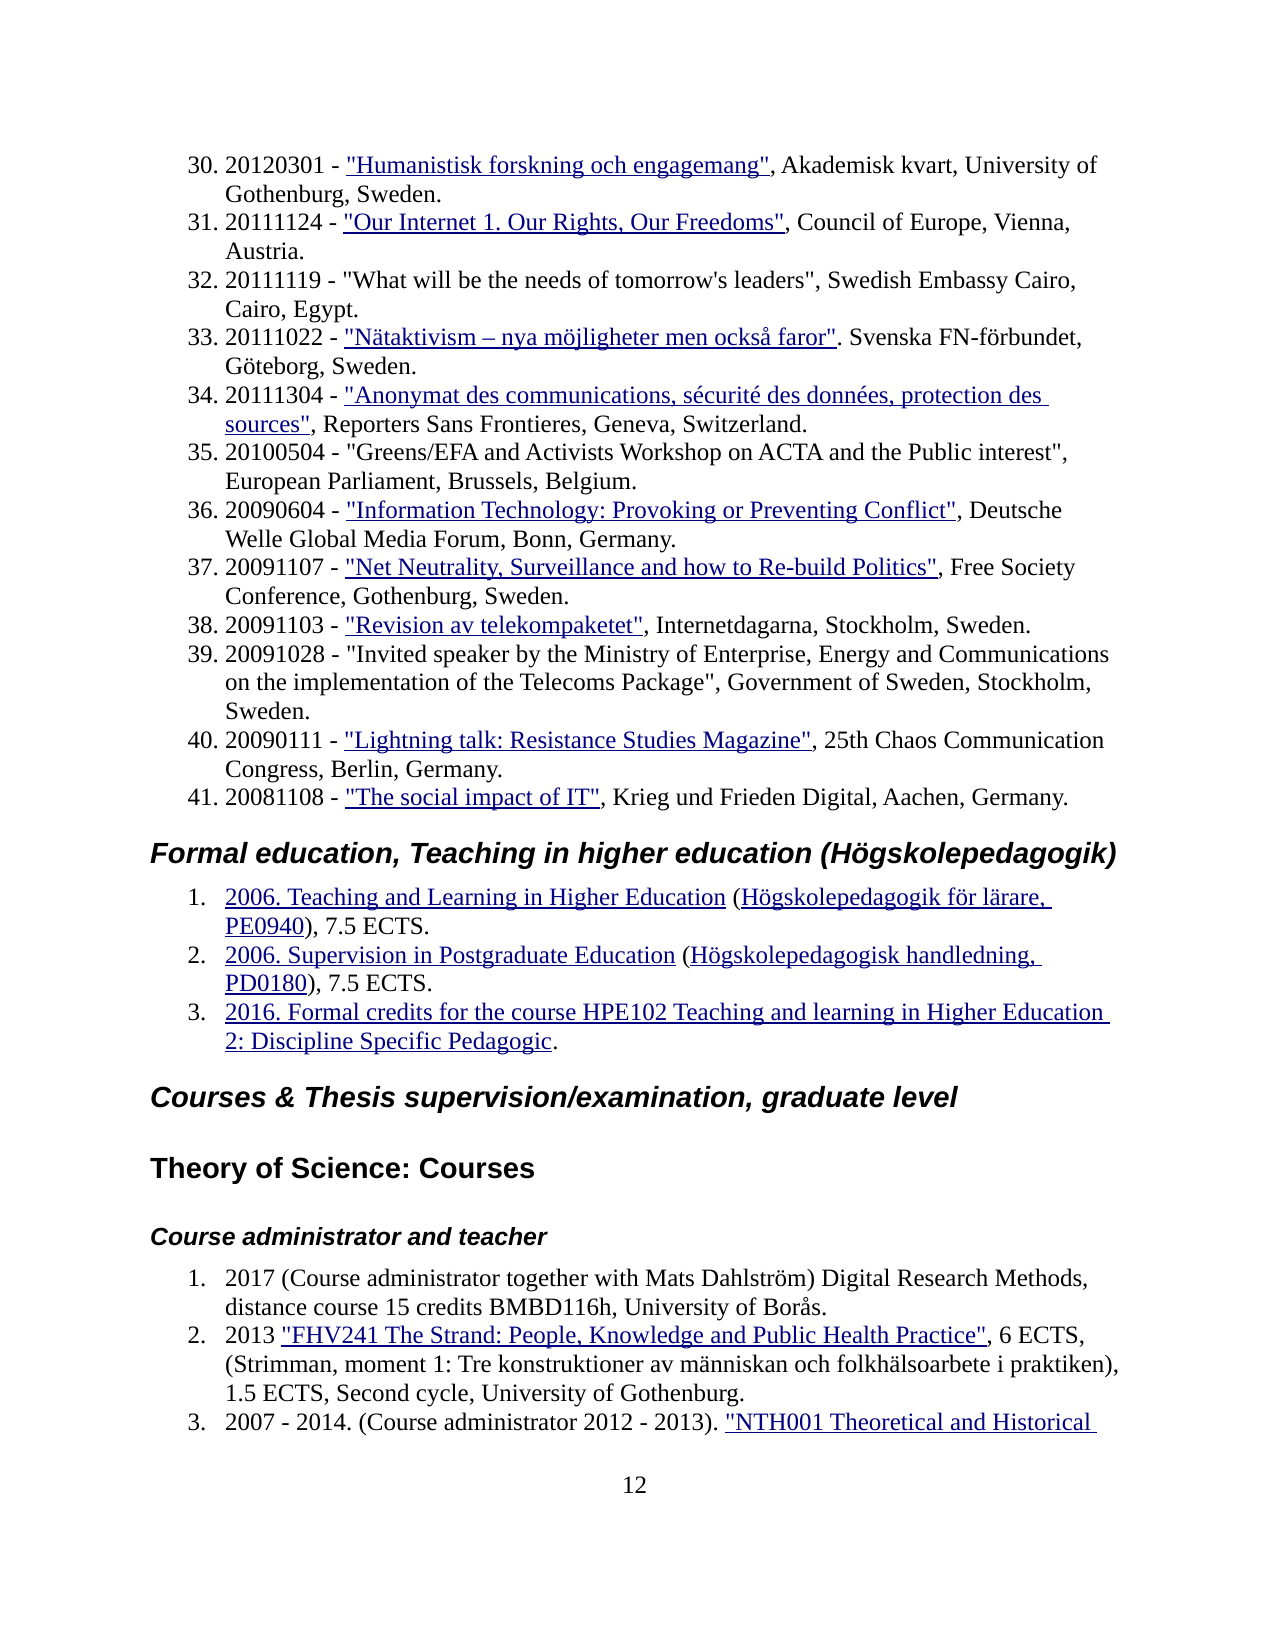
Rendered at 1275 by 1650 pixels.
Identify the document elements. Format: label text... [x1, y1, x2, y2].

subtitle Course administrator and teacher [150, 1222, 1125, 1250]
list 20111022 - "Nätaktivism – nya möjligheter men också faror". Svenska FN-förbundet, Göteborg, Sweden. [187, 322, 1125, 380]
list 20090111 - "Lightning talk: Resistance Studies Magazine", 25th Chaos Communication Congress, Berlin, Germany. [187, 725, 1125, 782]
list 2017 (Course administrator together with Mats Dahlström) Digital Research Methods, distance course 15 credits BMBD116h, University of Borås. [187, 1263, 1125, 1320]
list 20111119 - "What will be the needs of tomorrow's leaders", Swedish Embassy Cairo, Cairo, Egypt. [187, 265, 1125, 322]
list 20090604 - "Information Technology: Provoking or Preventing Conflict", Deutsche Welle Global Media Forum, Bonn, Germany. [187, 495, 1125, 552]
list 2006. Teaching and Learning in Higher Education (Högskolepedagogik för lärare, PE0940), 7.5 ECTS. [187, 882, 1125, 940]
subtitle Theory of Science: Courses [150, 1151, 1125, 1184]
list 20111304 - "Anonymat des communications, sécurité des données, protection des sources", Reporters Sans Frontieres, Geneva, Switzerland. [187, 380, 1125, 437]
list 20100504 - "Greens/EFA and Activists Workshop on ACTA and the Public interest", European Parliament, Brussels, Belgium. [187, 437, 1125, 495]
list 20091028 - "Invited speaker by the Ministry of Enterprise, Energy and Communications on the implementation of the Telecoms Package", Government of Sweden, Stockholm, Sweden. [187, 639, 1125, 725]
list 20120301 - "Humanistisk forskning och engagemang", Akademisk kvart, University of Gothenburg, Sweden. [187, 150, 1125, 207]
list 2007 - 2014. (Course administrator 2012 - 2013). "NTH001 Theoretical and Historical [187, 1407, 1125, 1435]
list 2006. Supervision in Postgraduate Education (Högskolepedagogisk handledning, PD0180), 7.5 ECTS. [187, 940, 1125, 997]
subtitle Formal education, Teaching in higher education (Högskolepedagogik) [150, 836, 1125, 870]
list 2016. Formal credits for the course HPE102 Teaching and learning in Higher Education 2: Discipline Specific Pedagogic. [187, 997, 1125, 1055]
subtitle Courses & Thesis supervision/examination, graduate level [150, 1080, 1125, 1113]
list 20081108 - "The social impact of IT", Krieg und Frieden Digital, Aachen, Germany. [187, 782, 1125, 811]
list 20091107 - "Net Neutrality, Surveillance and how to Re-build Politics", Free Society Conference, Gothenburg, Sweden. [187, 552, 1125, 610]
list 2013 "FHV241 The Strand: People, Knowledge and Public Health Practice", 6 ECTS, (Strimman, moment 1: Tre konstruktioner av människan och folkhälsoarbete i praktiken), 1.5 ECTS, Second cycle, University of Gothenburg. [187, 1320, 1125, 1407]
list 20091103 - "Revision av telekompaketet", Internetdagarna, Stockholm, Sweden. [187, 610, 1125, 639]
list 20111124 - "Our Internet 1. Our Rights, Our Freedoms", Council of Europe, Vienna, Austria. [187, 207, 1125, 265]
